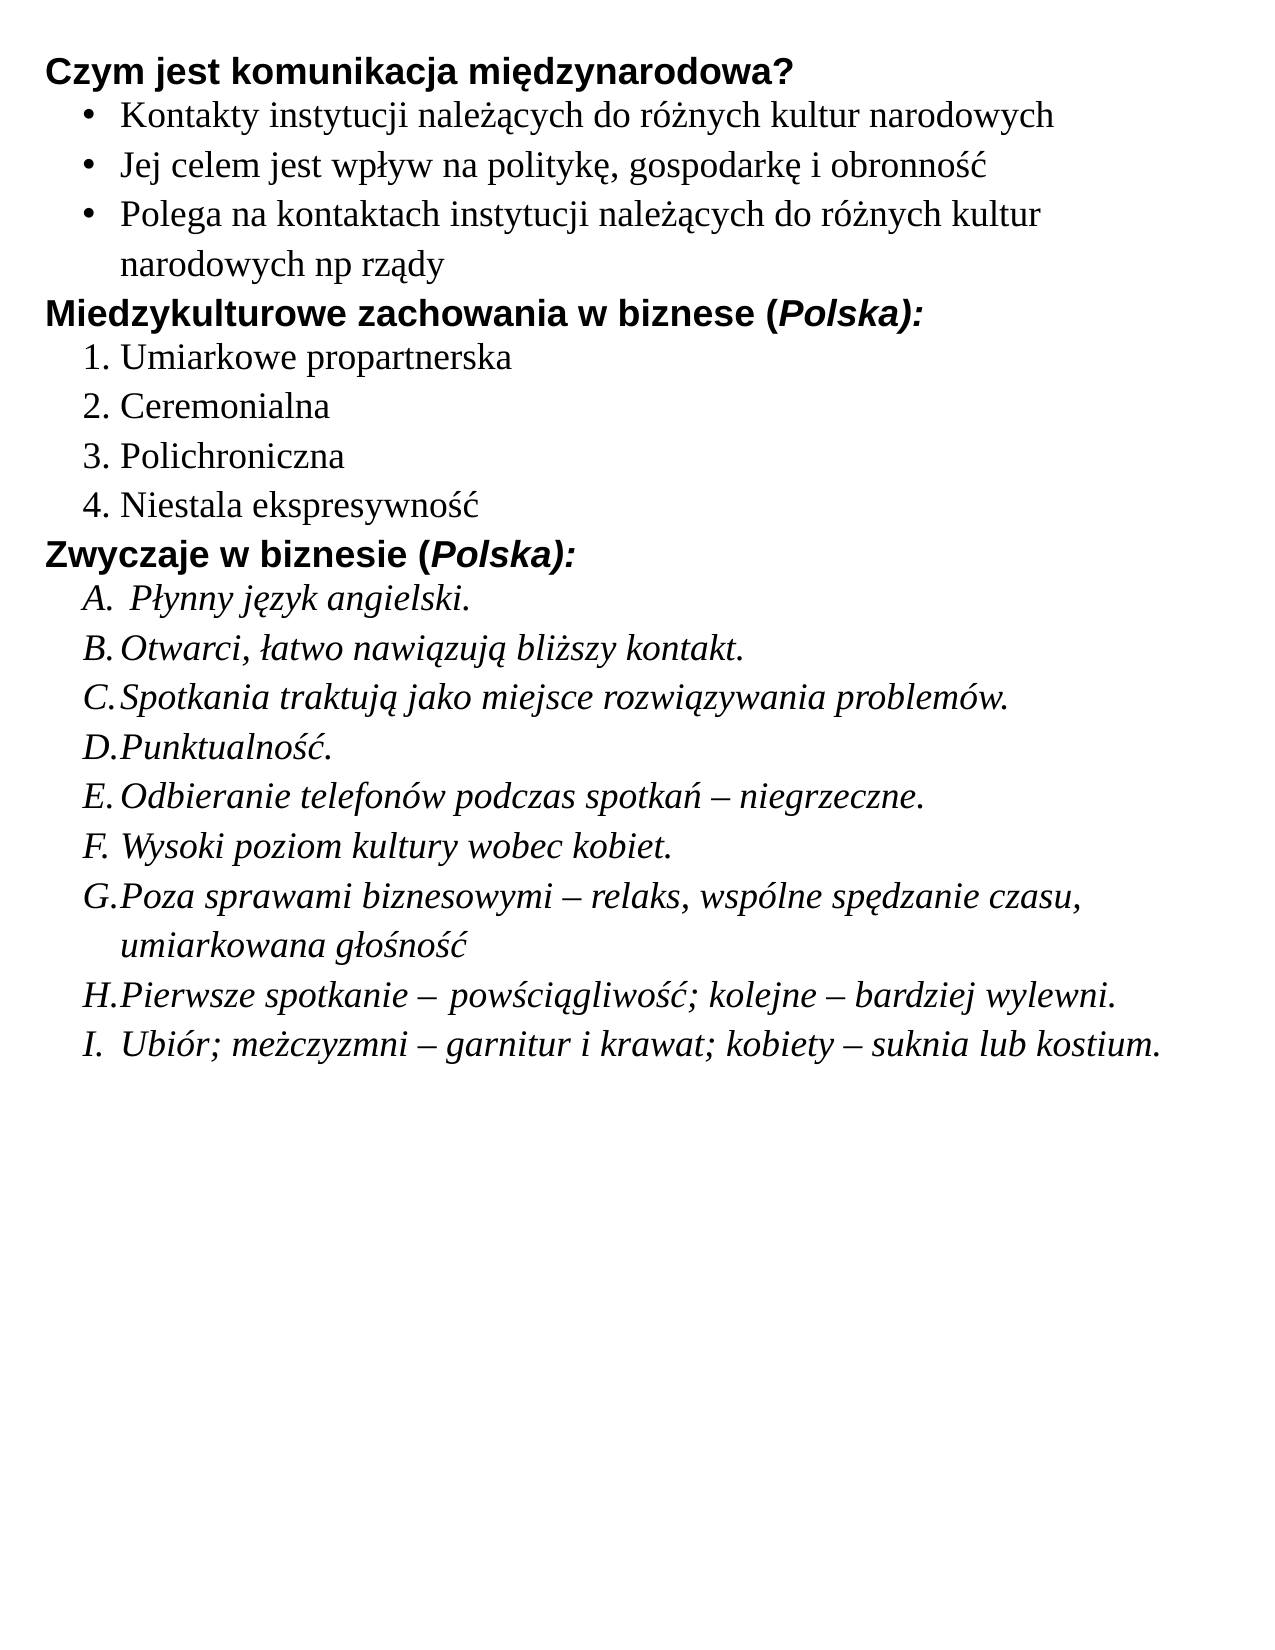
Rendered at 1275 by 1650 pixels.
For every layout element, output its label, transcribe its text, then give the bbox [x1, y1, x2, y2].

list Punktualność. [82, 724, 1226, 767]
list Poza sprawami biznesowymi – relaks, wspólne spędzanie czasu, umiarkowana głośność [82, 873, 1226, 966]
list Płynny język angielski. [82, 576, 1226, 619]
subtitle Czym jest komunikacja międzynarodowa? [45, 49, 1226, 93]
subtitle Zwyczaje w biznesie (Polska): [45, 532, 1226, 576]
list Ubiór; meżczyzmni – garnitur i krawat; kobiety – suknia lub kostium. [82, 1022, 1226, 1065]
subtitle Miedzykulturowe zachowania w biznese (Polska): [45, 291, 1226, 334]
list Niestala ekspresywność [82, 483, 1226, 526]
list Pierwsze spotkanie – powściągliwość; kolejne – bardziej wylewni. [82, 972, 1226, 1015]
list Wysoki poziom kultury wobec kobiet. [82, 823, 1226, 867]
list Polichroniczna [82, 433, 1226, 476]
list Odbieranie telefonów podczas spotkań – niegrzeczne. [82, 774, 1226, 817]
list Kontakty instytucji należących do różnych kultur narodowych [82, 93, 1226, 136]
list Polega na kontaktach instytucji należących do różnych kultur narodowych np rządy [82, 192, 1226, 284]
list Jej celem jest wpływ na politykę, gospodarkę i obronność [82, 142, 1226, 185]
list Spotkania traktują jako miejsce rozwiązywania problemów. [82, 675, 1226, 718]
list Umiarkowe propartnerska [82, 334, 1226, 377]
list Ceremonialna [82, 384, 1226, 427]
list Otwarci, łatwo nawiązują bliższy kontakt. [82, 625, 1226, 668]
